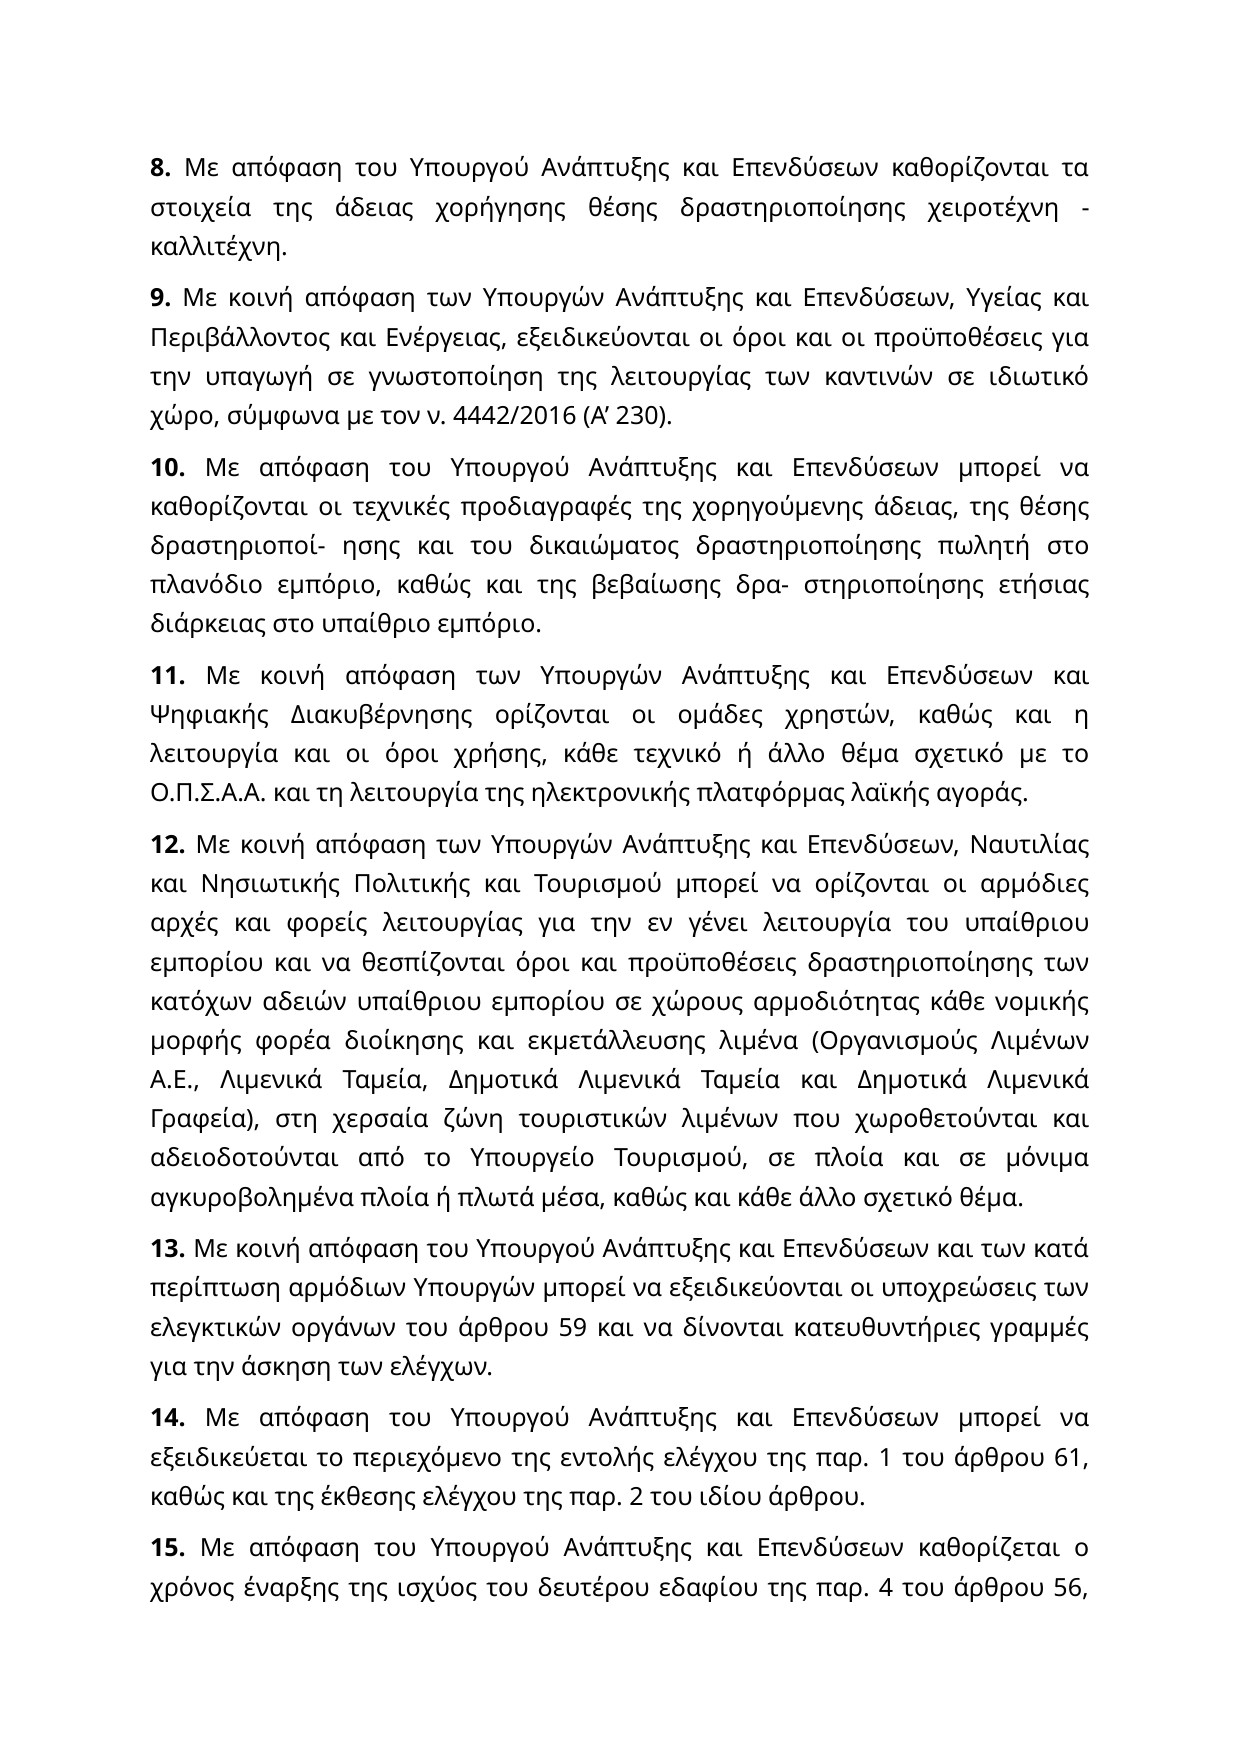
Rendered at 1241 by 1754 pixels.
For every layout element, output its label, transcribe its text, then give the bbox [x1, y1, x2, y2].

text 14. Με απόφαση του Υπουργού Ανάπτυξης και Επενδύσεων μπορεί να εξειδικεύεται το περιεχόμενο της εντολής ελέγχου της παρ. 1 του άρθρου 61, καθώς και της έκθεσης ελέγχου της παρ. 2 του ιδίου άρθρου. [150, 1400, 1090, 1512]
text 15. Με απόφαση του Υπουργού Ανάπτυξης και Επενδύσεων καθορίζεται ο χρόνος έναρξης της ισχύος του δευτέρου εδαφίου της παρ. 4 του άρθρου 56, [150, 1530, 1090, 1603]
text 11. Με κοινή απόφαση των Υπουργών Ανάπτυξης και Επενδύσεων και Ψηφιακής Διακυβέρνησης ορίζονται οι ομάδες χρηστών, καθώς και η λειτουργία και οι όροι χρήσης, κάθε τεχνικό ή άλλο θέμα σχετικό με το Ο.Π.Σ.Α.Α. και τη λειτουργία της ηλεκτρονικής πλατφόρμας λαϊκής αγοράς. [150, 657, 1090, 809]
text 13. Με κοινή απόφαση του Υπουργού Ανάπτυξης και Επενδύσεων και των κατά περίπτωση αρμόδιων Υπουργών μπορεί να εξειδικεύονται οι υποχρεώσεις των ελεγκτικών οργάνων του άρθρου 59 και να δίνονται κατευθυντήριες γραμμές για την άσκηση των ελέγχων. [150, 1231, 1090, 1382]
text 12. Με κοινή απόφαση των Υπουργών Ανάπτυξης και Επενδύσεων, Ναυτιλίας και Νησιωτικής Πολιτικής και Τουρισμού μπορεί να ορίζονται οι αρμόδιες αρχές και φορείς λειτουργίας για την εν γένει λειτουργία του υπαίθριου εμπορίου και να θεσπίζονται όροι και προϋποθέσεις δραστηριοποίησης των κατόχων αδειών υπαίθριου εμπορίου σε χώρους αρμοδιότητας κάθε νομικής μορφής φορέα διοίκησης και εκμετάλλευσης λιμένα (Οργανισμούς Λιμένων Α.Ε., Λιμενικά Ταμεία, Δημοτικά Λιμενικά Ταμεία και Δημοτικά Λιμενικά Γραφεία), στη χερσαία ζώνη τουριστικών λιμένων που χωροθετούνται και αδειοδοτούνται από το Υπουργείο Τουρισμού, σε πλοία και σε μόνιμα αγκυροβολημένα πλοία ή πλωτά μέσα, καθώς και κάθε άλλο σχετικό θέμα. [150, 827, 1090, 1213]
text 9. Με κοινή απόφαση των Υπουργών Ανάπτυξης και Επενδύσεων, Υγείας και Περιβάλλοντος και Ενέργειας, εξειδικεύονται οι όροι και οι προϋποθέσεις για την υπαγωγή σε γνωστοποίηση της λειτουργίας των καντινών σε ιδιωτικό χώρο, σύμφωνα με τον ν. 4442/2016 (Α’ 230). [150, 280, 1090, 432]
text 8. Με απόφαση του Υπουργού Ανάπτυξης και Επενδύσεων καθορίζονται τα στοιχεία της άδειας χορήγησης θέσης δραστηριοποίησης χειροτέχνη - καλλιτέχνη. [150, 150, 1090, 262]
text 10. Με απόφαση του Υπουργού Ανάπτυξης και Επενδύσεων μπορεί να καθορίζονται οι τεχνικές προδιαγραφές της χορηγούμενης άδειας, της θέσης δραστηριοποί- ησης και του δικαιώματος δραστηριοποίησης πωλητή στο πλανόδιο εμπόριο, καθώς και της βεβαίωσης δρα- στηριοποίησης ετήσιας διάρκειας στο υπαίθριο εμπόριο. [150, 449, 1090, 640]
